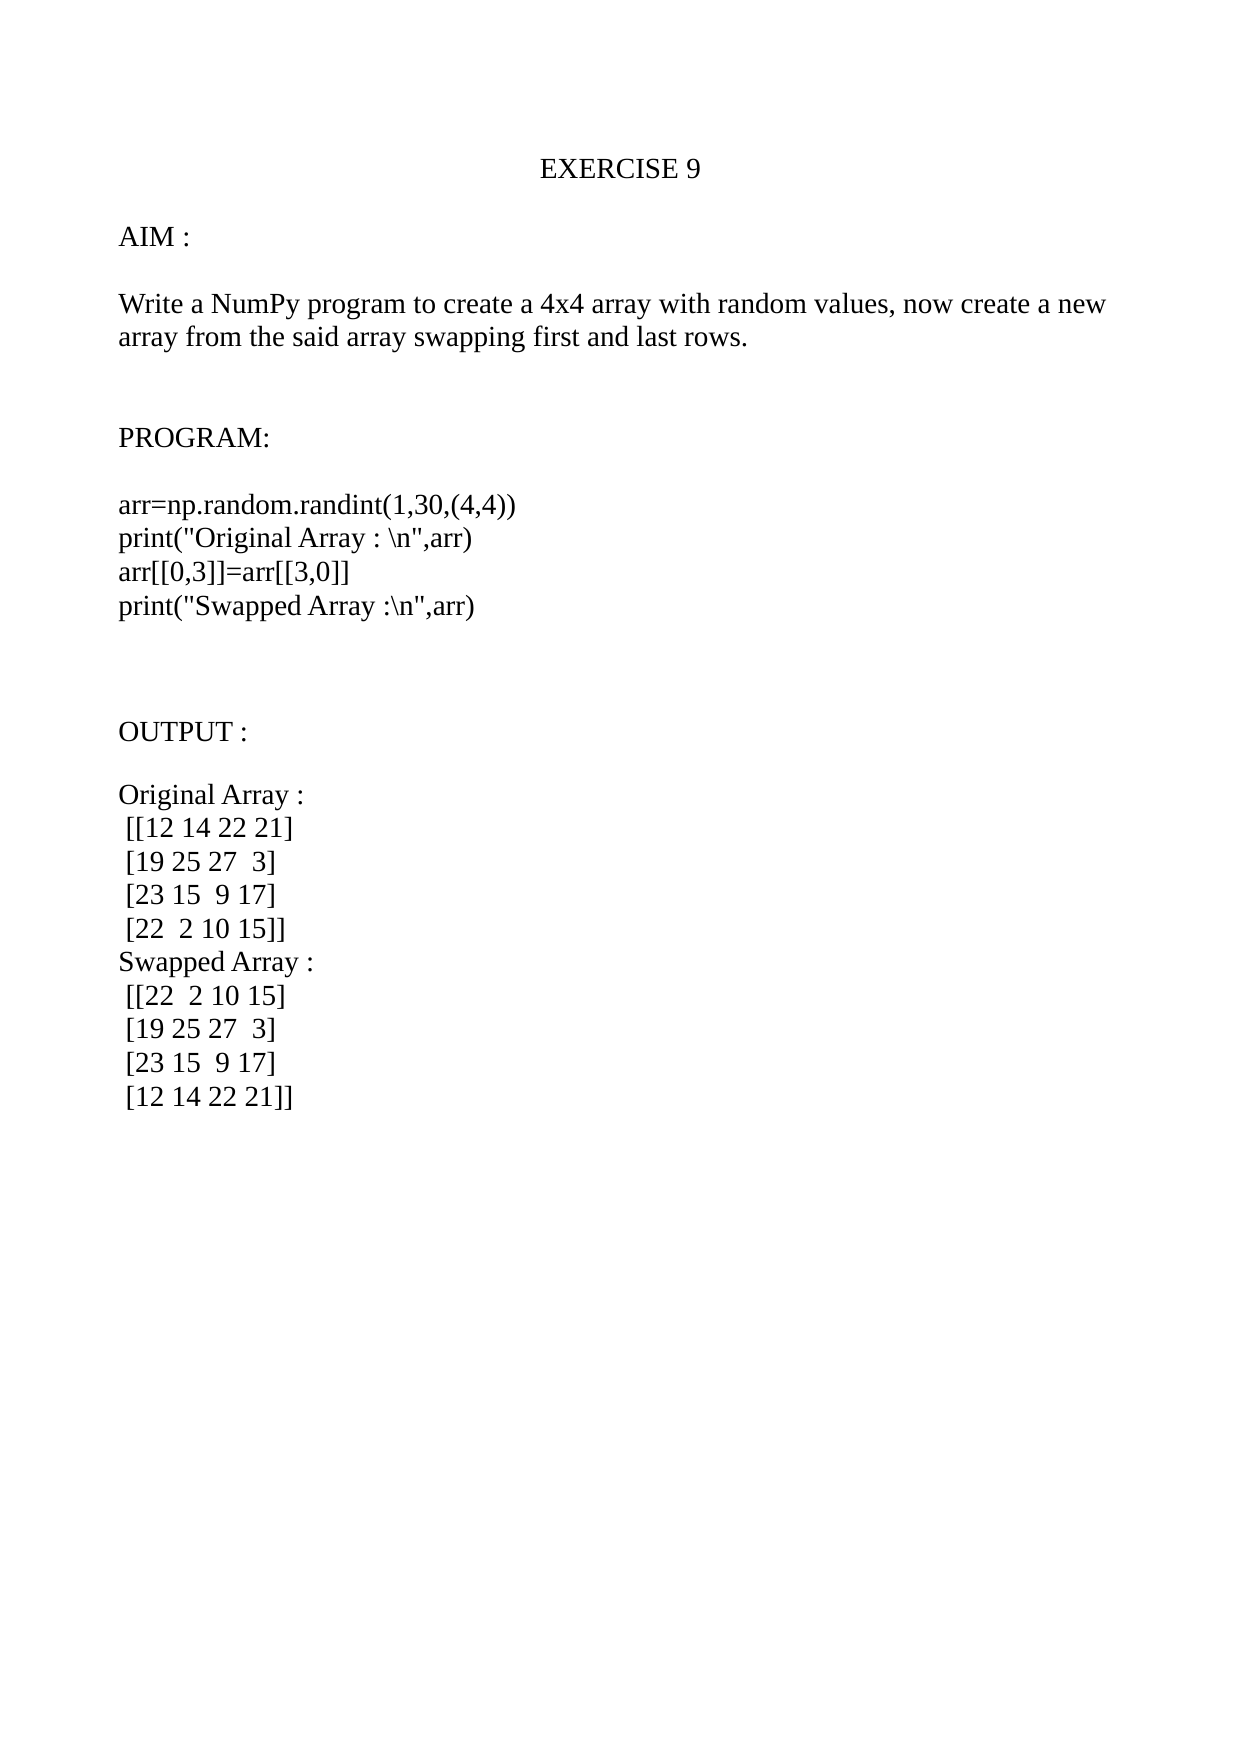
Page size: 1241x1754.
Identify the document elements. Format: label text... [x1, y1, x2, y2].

text Original Array : [118, 777, 1122, 810]
text PROGRAM: [118, 420, 1122, 453]
text [12 14 22 21]] [118, 1079, 1122, 1112]
text arr[[0,3]]=arr[[3,0]] [118, 554, 1122, 588]
text [23 15 9 17] [118, 1045, 1122, 1079]
text [23 15 9 17] [118, 877, 1122, 911]
text OUTPUT : [118, 714, 1122, 747]
text AIM : [118, 219, 1122, 252]
text [19 25 27 3] [118, 1012, 1122, 1045]
text [19 25 27 3] [118, 844, 1122, 877]
text arr=np.random.randint(1,30,(4,4)) [118, 487, 1122, 521]
text EXERCISE 9 [118, 152, 1122, 185]
text [22 2 10 15]] [118, 911, 1122, 944]
text [[12 14 22 21] [118, 810, 1122, 844]
text print("Swapped Array :\n",arr) [118, 588, 1122, 621]
text print("Original Array : \n",arr) [118, 521, 1122, 554]
text [[22 2 10 15] [118, 978, 1122, 1012]
text Write a NumPy program to create a 4x4 array with random values, now create a new array from the said array swapping first and last rows. [118, 286, 1122, 353]
text Swapped Array : [118, 944, 1122, 978]
